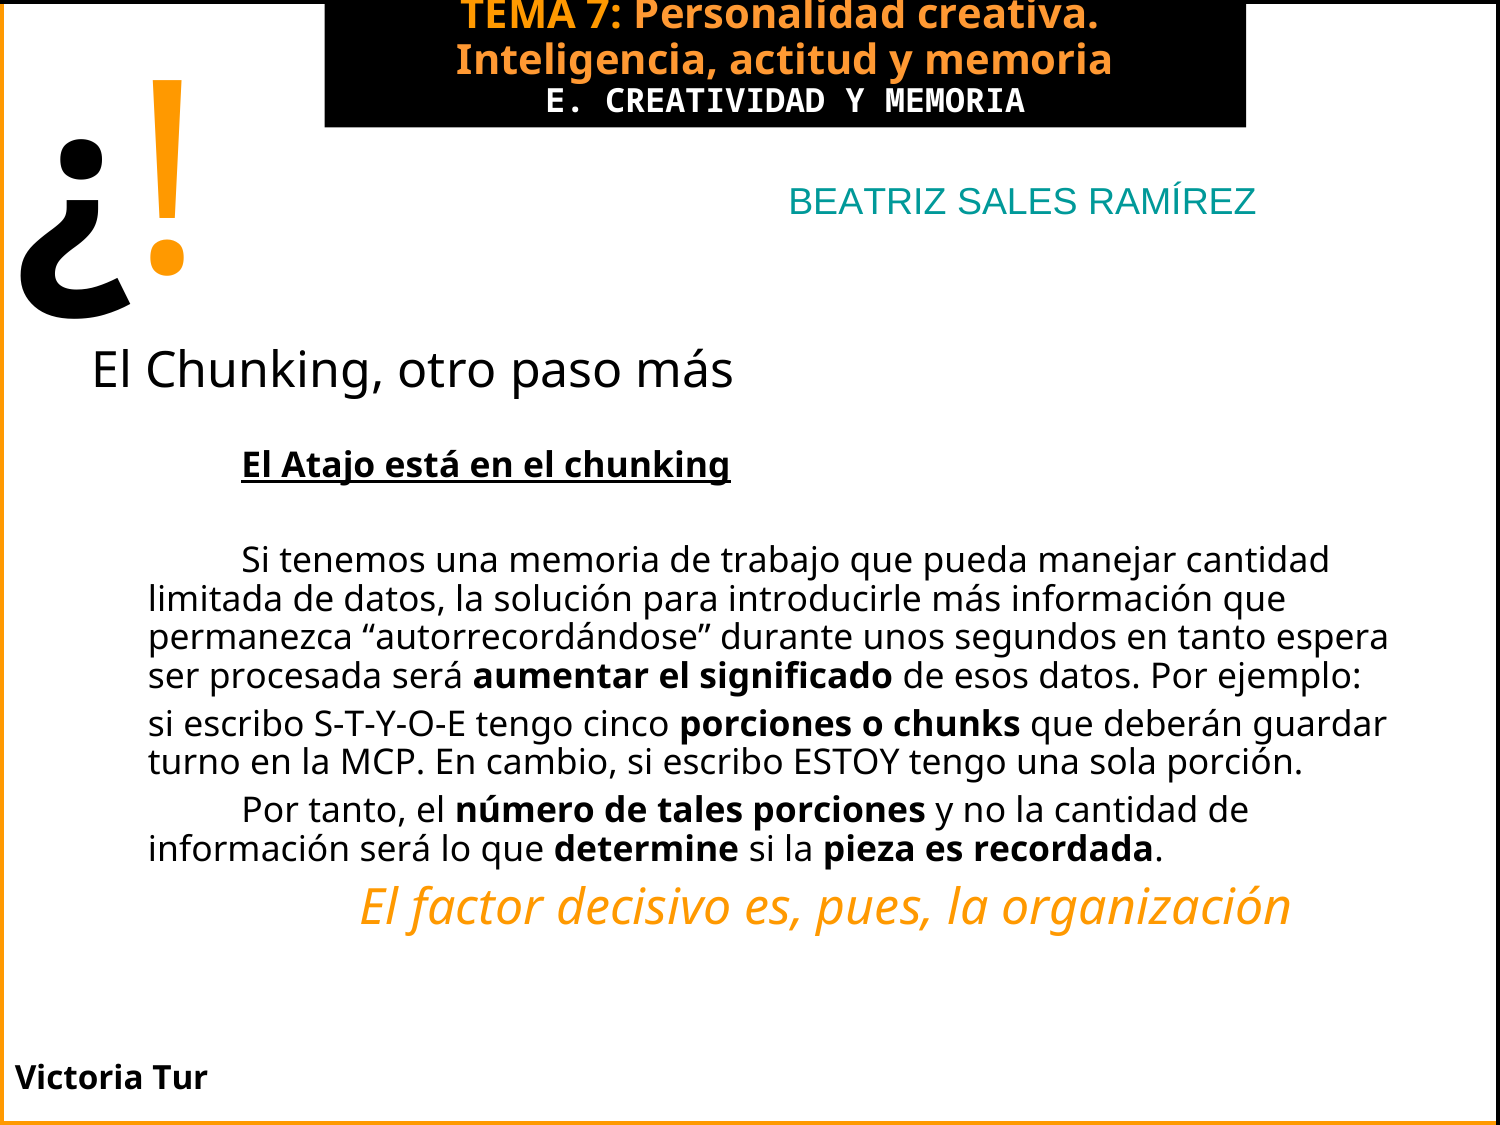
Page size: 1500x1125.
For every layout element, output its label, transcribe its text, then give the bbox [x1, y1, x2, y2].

title BEATRIZ SALES RAMÍREZ [773, 172, 1425, 244]
list El Chunking, otro paso más El Atajo está en el chunking Si tenemos una memoria de trabajo que pueda manejar cantidad limitada de datos, la solución para introducirle más información que permanezca “autorrecordándose” durante unos segundos en tanto espera ser procesada será aumentar el significado de esos datos. Por ejemplo: si escribo S-T-Y-O-E tengo cinco porciones o chunks que deberán guardar turno en la MCP. En cambio, si escribo ESTOY tengo una sola porción. Por tanto, el número de tales porciones y no la cantidad de información será lo que determine si la pieza es recordada. El factor decisivo es, pues, la organización [76, 255, 1427, 998]
